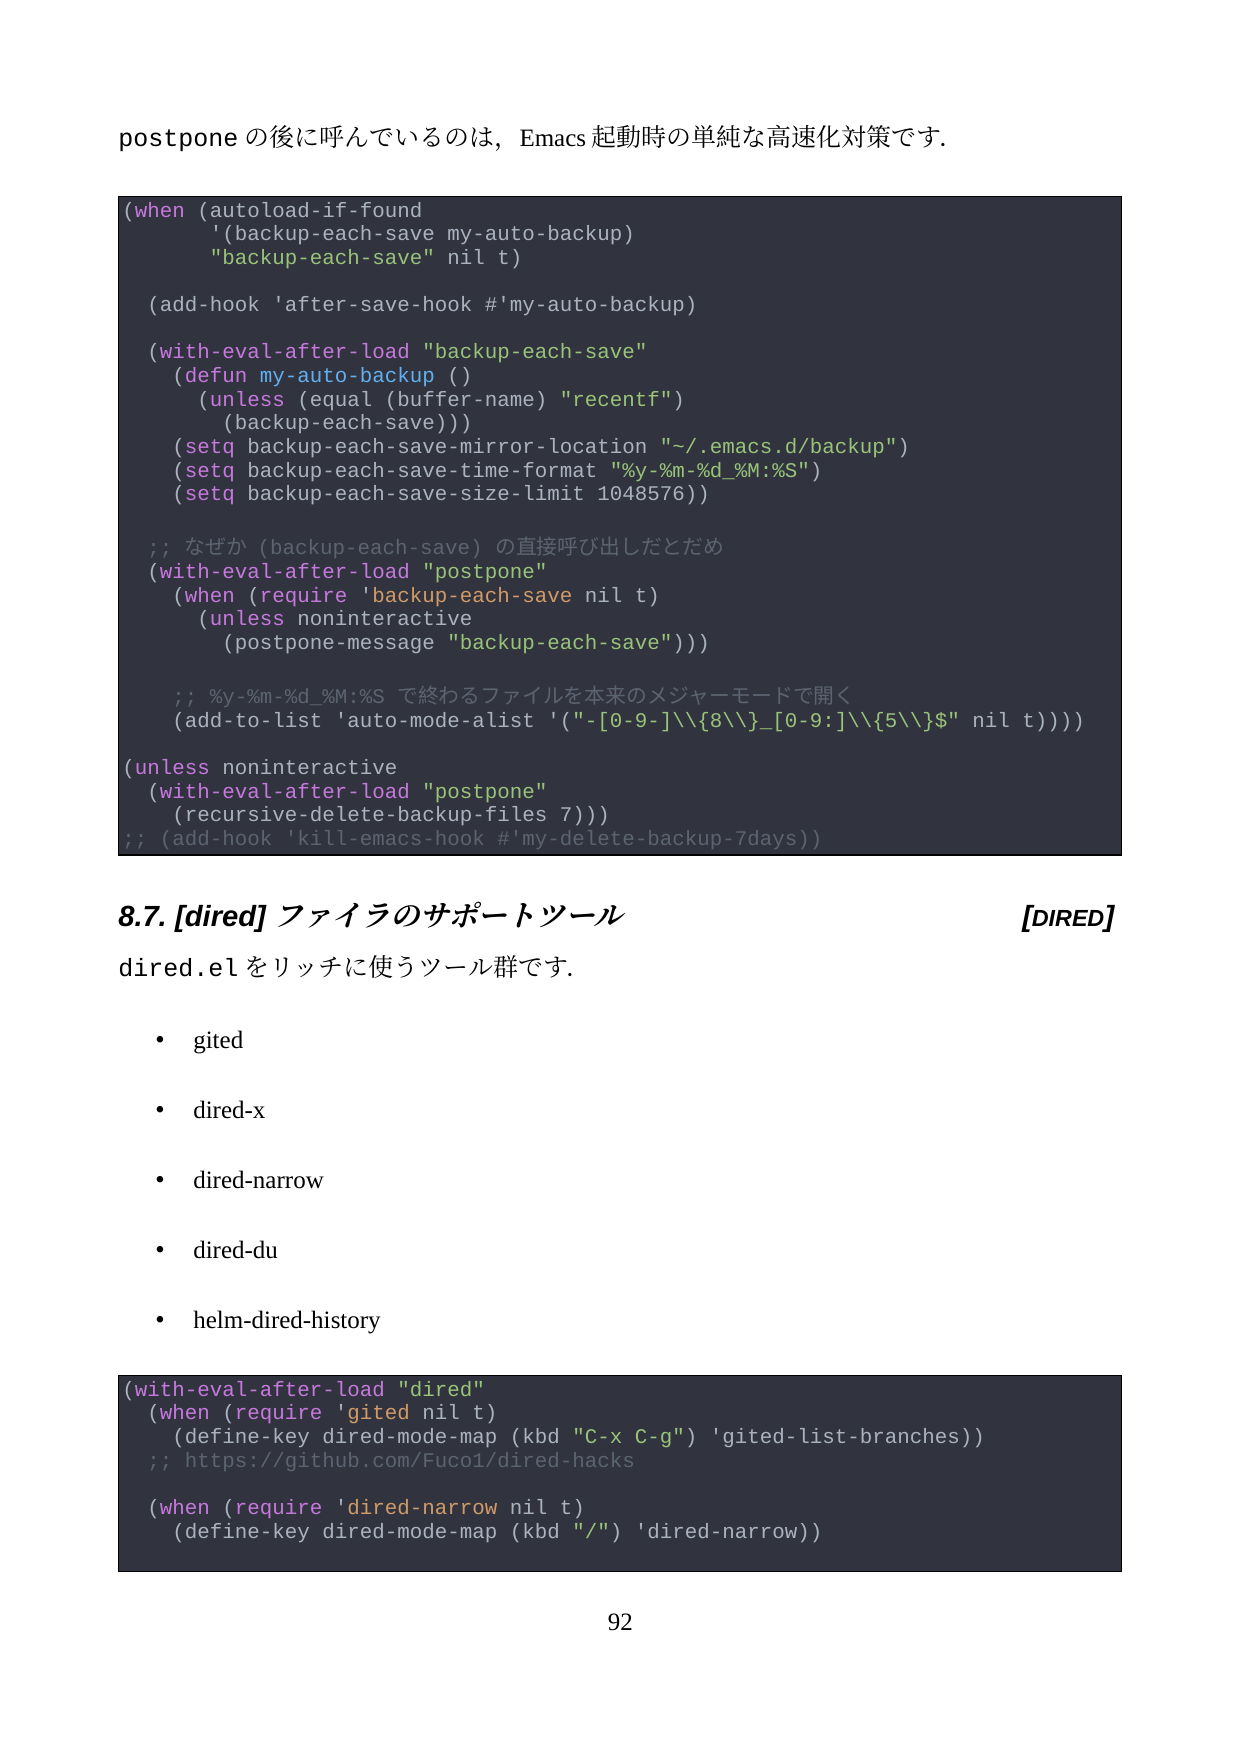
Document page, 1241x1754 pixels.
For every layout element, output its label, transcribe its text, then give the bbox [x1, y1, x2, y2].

text (unless noninteractive [119, 604, 1121, 628]
list gited [156, 1025, 1122, 1082]
text "backup-each-save" nil t) [119, 243, 1121, 267]
text (postpone-message "backup-each-save"))) [119, 628, 1121, 652]
list dired-du [156, 1235, 1122, 1292]
text (add-to-list 'auto-mode-alist '("-[0-9-]\\{8\\}_[0-9:]\\{5\\}$" nil t)))) [119, 706, 1121, 729]
text '(backup-each-save my-auto-backup) [119, 219, 1121, 243]
text (when (autoload-if-found [119, 197, 1121, 219]
text ;; (add-hook 'kill-emacs-hook #'my-delete-backup-7days)) [119, 824, 1121, 854]
text (defun my-auto-backup () [119, 361, 1121, 385]
text ;; なぜか (backup-each-save) の直接呼び出しだとだめ [119, 527, 1121, 557]
text (backup-each-save))) [119, 408, 1121, 432]
text (setq backup-each-save-time-format "%y-%m-%d_%M:%S") [119, 456, 1121, 479]
text (when (require 'dired-narrow nil t) [119, 1493, 1121, 1517]
text (setq backup-each-save-mirror-location "~/.emacs.d/backup") [119, 432, 1121, 456]
list dired-narrow [156, 1165, 1122, 1222]
text (define-key dired-mode-map (kbd "C-x C-g") 'gited-list-branches)) [119, 1422, 1121, 1446]
text (unless (equal (buffer-name) "recentf") [119, 385, 1121, 408]
text dired.el をリッチに使うツール群です． [118, 947, 1122, 1012]
text (with-eval-after-load "postpone" [119, 777, 1121, 800]
text ;; https://github.com/Fuco1/dired-hacks [119, 1446, 1121, 1469]
subtitle [dired] ファイラのサポートツール [dired] [118, 893, 1122, 935]
text (recursive-delete-backup-files 7))) [119, 800, 1121, 824]
list dired-x [156, 1095, 1122, 1152]
text (unless noninteractive [119, 753, 1121, 777]
text ;; %y-%m-%d_%M:%S で終わるファイルを本来のメジャーモードで開く [119, 675, 1121, 706]
text (when (require 'backup-each-save nil t) [119, 581, 1121, 604]
text (with-eval-after-load "postpone" [119, 557, 1121, 581]
text (define-key dired-mode-map (kbd "/") 'dired-narrow)) [119, 1517, 1121, 1540]
text (setq backup-each-save-size-limit 1048576)) [119, 479, 1121, 503]
list helm-dired-history [156, 1305, 1122, 1362]
text (with-eval-after-load "dired" [119, 1376, 1121, 1398]
text postpone の後に呼んでいるのは，Emacs起動時の単純な高速化対策です． [118, 118, 1122, 183]
text (when (require 'gited nil t) [119, 1398, 1121, 1422]
text (with-eval-after-load "backup-each-save" [119, 337, 1121, 361]
text (add-hook 'after-save-hook #'my-auto-backup) [119, 290, 1121, 314]
